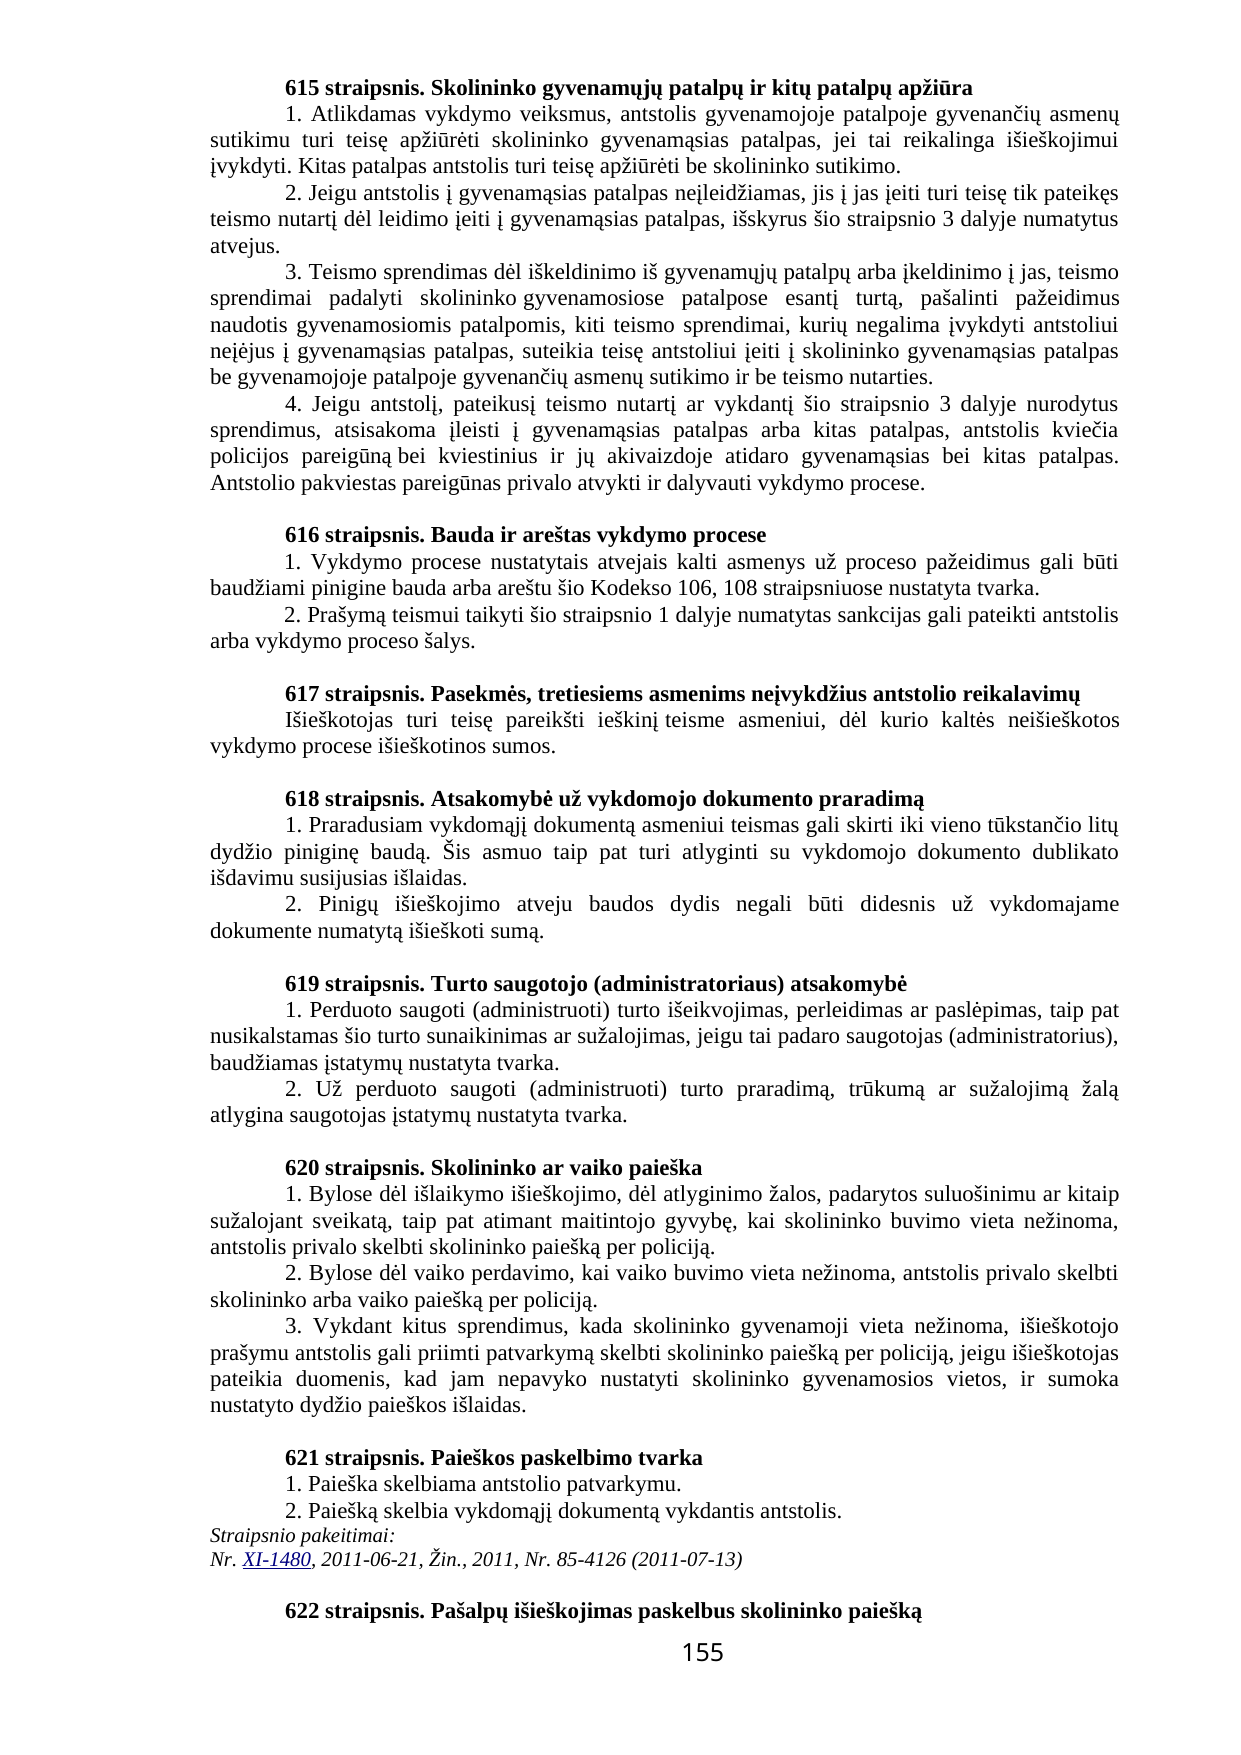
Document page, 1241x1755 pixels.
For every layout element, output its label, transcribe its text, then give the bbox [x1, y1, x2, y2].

text 622 straipsnis. Pašalpų išieškojimas paskelbus skolininko paiešką [210, 1597, 1120, 1624]
text 1. Paieška skelbiama antstolio patvarkymu. [210, 1470, 1120, 1497]
text 4. Jeigu antstolį, pateikusį teismo nutartį ar vykdantį šio straipsnio 3 dalyje nurodytus sprendimus, atsisakoma įleisti į gyvenamąsias patalpas arba kitas patalpas, antstolis kviečia policijos pareigūną bei kviestinius ir jų akivaizdoje atidaro gyvenamąsias bei kitas patalpas. Antstolio pakviestas pareigūnas privalo atvykti ir dalyvauti vykdymo procese. [210, 390, 1120, 495]
text 2. Paiešką skelbia vykdomąjį dokumentą vykdantis antstolis. [210, 1497, 1120, 1523]
text 616 straipsnis. Bauda ir areštas vykdymo procese [210, 522, 1120, 548]
text Išieškotojas turi teisę pareikšti ieškinį teisme asmeniui, dėl kurio kaltės neišieškotos vykdymo procese išieškotinos sumos. [210, 706, 1120, 759]
text 621 straipsnis. Paieškos paskelbimo tvarka [210, 1444, 1120, 1470]
text 2. Bylose dėl vaiko perdavimo, kai vaiko buvimo vieta nežinoma, antstolis privalo skelbti skolininko arba vaiko paiešką per policiją. [210, 1259, 1120, 1312]
text 3. Teismo sprendimas dėl iškeldinimo iš gyvenamųjų patalpų arba įkeldinimo į jas, teismo sprendimai padalyti skolininko gyvenamosiose patalpose esantį turtą, pašalinti pažeidimus naudotis gyvenamosiomis patalpomis, kiti teismo sprendimai, kurių negalima įvykdyti antstoliui neįėjus į gyvenamąsias patalpas, suteikia teisę antstoliui įeiti į skolininko gyvenamąsias patalpas be gyvenamojoje patalpoje gyvenančių asmenų sutikimo ir be teismo nutarties. [210, 258, 1120, 390]
text 1. Perduoto saugoti (administruoti) turto išeikvojimas, perleidimas ar paslėpimas, taip pat nusikalstamas šio turto sunaikinimas ar sužalojimas, jeigu tai padaro saugotojas (administratorius), baudžiamas įstatymų nustatyta tvarka. [210, 996, 1120, 1075]
text 618 straipsnis. Atsakomybė už vykdomojo dokumento praradimą [210, 785, 1120, 811]
text Straipsnio pakeitimai: [210, 1523, 1120, 1547]
text 617 straipsnis. Pasekmės, tretiesiems asmenims neįvykdžius antstolio reikalavimų [285, 680, 1120, 706]
text 1. Praradusiam vykdomąjį dokumentą asmeniui teismas gali skirti iki vieno tūkstančio litų dydžio piniginę baudą. Šis asmuo taip pat turi atlyginti su vykdomojo dokumento dublikato išdavimu susijusias išlaidas. [210, 811, 1120, 891]
text 3. Vykdant kitus sprendimus, kada skolininko gyvenamoji vieta nežinoma, išieškotojo prašymu antstolis gali priimti patvarkymą skelbti skolininko paiešką per policiją, jeigu išieškotojas pateikia duomenis, kad jam nepavyko nustatyti skolininko gyvenamosios vietos, ir sumoka nustatyto dydžio paieškos išlaidas. [210, 1312, 1120, 1418]
text 2. Jeigu antstolis į gyvenamąsias patalpas neįleidžiamas, jis į jas įeiti turi teisę tik pateikęs teismo nutartį dėl leidimo įeiti į gyvenamąsias patalpas, išskyrus šio straipsnio 3 dalyje numatytus atvejus. [210, 179, 1120, 258]
text 619 straipsnis. Turto saugotojo (administratoriaus) atsakomybė [210, 969, 1120, 996]
text 1. Atlikdamas vykdymo veiksmus, antstolis gyvenamojoje patalpoje gyvenančių asmenų sutikimu turi teisę apžiūrėti skolininko gyvenamąsias patalpas, jei tai reikalinga išieškojimui įvykdyti. Kitas patalpas antstolis turi teisę apžiūrėti be skolininko sutikimo. [210, 100, 1120, 179]
text Nr. XI-1480, 2011-06-21, Žin., 2011, Nr. 85-4126 (2011-07-13) [210, 1547, 1120, 1571]
text 1. Bylose dėl išlaikymo išieškojimo, dėl atlyginimo žalos, padarytos suluošinimu ar kitaip sužalojant sveikatą, taip pat atimant maitintojo gyvybę, kai skolininko buvimo vieta nežinoma, antstolis privalo skelbti skolininko paiešką per policiją. [210, 1180, 1120, 1259]
text 615 straipsnis. Skolininko gyvenamųjų patalpų ir kitų patalpų apžiūra [210, 73, 1120, 100]
text 2. Prašymą teismui taikyti šio straipsnio 1 dalyje numatytas sankcijas gali pateikti antstolis arba vykdymo proceso šalys. [210, 601, 1120, 653]
text 2. Už perduoto saugoti (administruoti) turto praradimą, trūkumą ar sužalojimą žalą atlygina saugotojas įstatymų nustatyta tvarka. [210, 1075, 1120, 1128]
text 1. Vykdymo procese nustatytais atvejais kalti asmenys už proceso pažeidimus gali būti baudžiami pinigine bauda arba areštu šio Kodekso 106, 108 straipsniuose nustatyta tvarka. [210, 548, 1120, 601]
text 620 straipsnis. Skolininko ar vaiko paieška [210, 1154, 1120, 1180]
text 2. Pinigų išieškojimo atveju baudos dydis negali būti didesnis už vykdomajame dokumente numatytą išieškoti sumą. [210, 891, 1120, 943]
